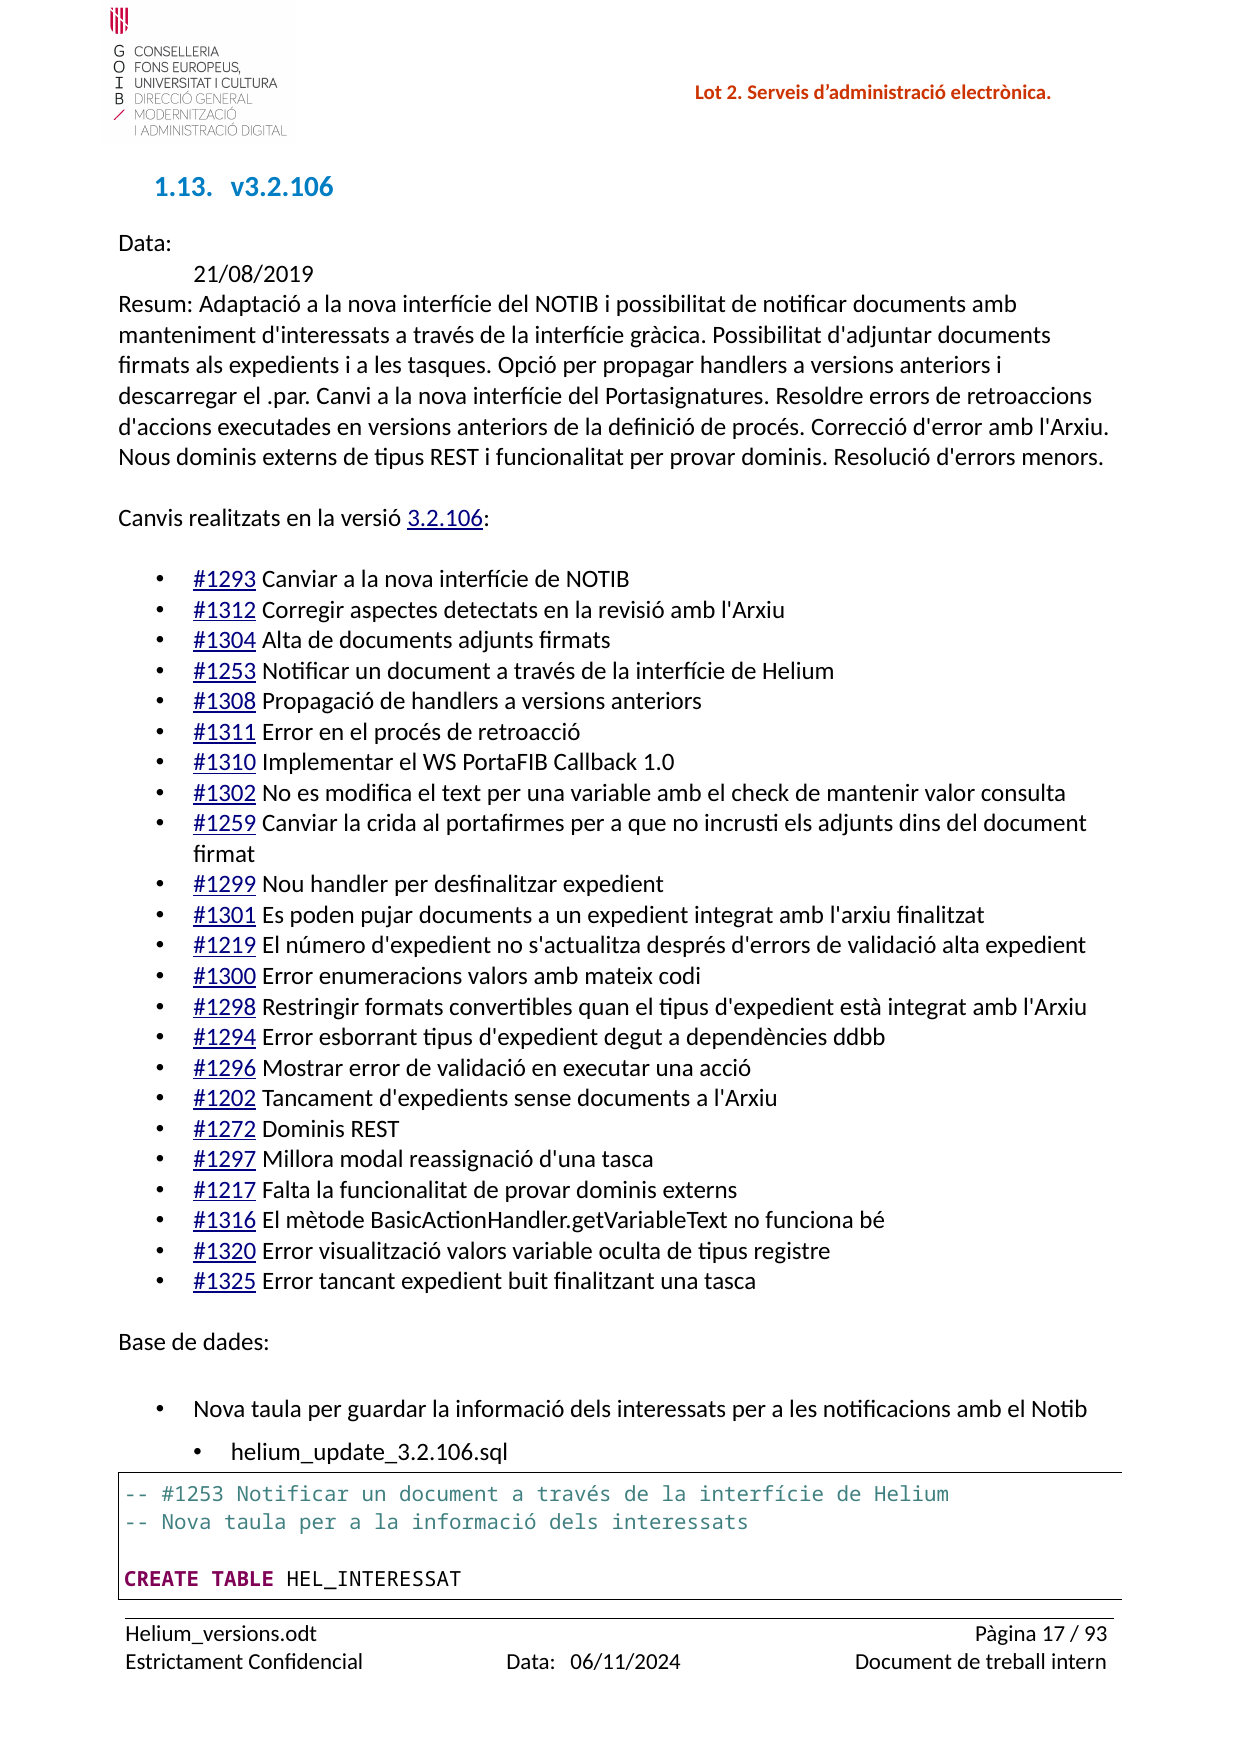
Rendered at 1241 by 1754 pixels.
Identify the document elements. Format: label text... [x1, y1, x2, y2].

list #1301 Es poden pujar documents a un expedient integrat amb l'arxiu finalitzat [156, 899, 1122, 929]
list #1308 Propagació de handlers a versions anteriors [156, 685, 1122, 716]
list Nova taula per guardar la informació dels interessats per a les notificacions amb el Notib [156, 1393, 1122, 1424]
list #1298 Restringir formats convertibles quan el tipus d'expedient està integrat amb l'Arxiu [156, 991, 1122, 1021]
list #1320 Error visualització valors variable oculta de tipus registre [156, 1235, 1122, 1265]
list #1325 Error tancant expedient buit finalitzant una tasca [156, 1265, 1122, 1296]
list #1304 Alta de documents adjunts firmats [156, 624, 1122, 655]
list #1259 Canviar la crida al portafirmes per a que no incrusti els adjunts dins del document firmat [156, 807, 1122, 868]
subtitle v3.2.106 [153, 168, 1122, 204]
list #1302 No es modifica el text per una variable amb el check de mantenir valor consulta [156, 777, 1122, 807]
list #1312 Corregir aspectes detectats en la revisió amb l'Arxiu [156, 594, 1122, 624]
text Data: [118, 228, 1122, 258]
list #1253 Notificar un document a través de la interfície de Helium [156, 655, 1122, 685]
table_header -- #1253 Notificar un document a través de la interfície de Helium -- Nova taula per a la informació dels interessats CREATE TABLE HEL_INTERESSAT [119, 1473, 1122, 1598]
list #1297 Millora modal reassignació d'una tasca [156, 1143, 1122, 1174]
text Resum: Adaptació a la nova interfície del NOTIB i possibilitat de notificar documents amb manteniment d'interessats a través de la interfície gràcica. Possibilitat d'adjuntar documents firmats als expedients i a les tasques. Opció per propagar handlers a versions anteriors i descarregar el .par. Canvi a la nova interfície del Portasignatures. Resoldre errors de retroaccions d'accions executades en versions anteriors de la definició de procés. Correcció d'error amb l'Arxiu. Nous dominis externs de tipus REST i funcionalitat per provar dominis. Resolució d'errors menors. [118, 289, 1122, 472]
text Base de dades: [118, 1326, 1122, 1357]
list #1316 El mètode BasicActionHandler.getVariableText no funciona bé [156, 1204, 1122, 1235]
list #1217 Falta la funcionalitat de provar dominis externs [156, 1174, 1122, 1204]
list #1219 El número d'expedient no s'actualitza després d'errors de validació alta expedient [156, 929, 1122, 960]
text 21/08/2019 [118, 258, 1122, 289]
text Canvis realitzats en la versió 3.2.106: [118, 502, 1122, 533]
list #1299 Nou handler per desfinalitzar expedient [156, 868, 1122, 899]
list #1310 Implementar el WS PortaFIB Callback 1.0 [156, 746, 1122, 777]
list #1300 Error enumeracions valors amb mateix codi [156, 960, 1122, 991]
list #1294 Error esborrant tipus d'expedient degut a dependències ddbb [156, 1021, 1122, 1052]
list helium_update_3.2.106.sql [193, 1436, 1122, 1466]
list #1311 Error en el procés de retroacció [156, 716, 1122, 746]
list #1272 Dominis REST [156, 1113, 1122, 1143]
list #1202 Tancament d'expedients sense documents a l'Arxiu [156, 1082, 1122, 1113]
list #1296 Mostrar error de validació en executar una acció [156, 1052, 1122, 1082]
picture [100, 0, 297, 144]
list #1293 Canviar a la nova interfície de NOTIB [156, 563, 1122, 594]
